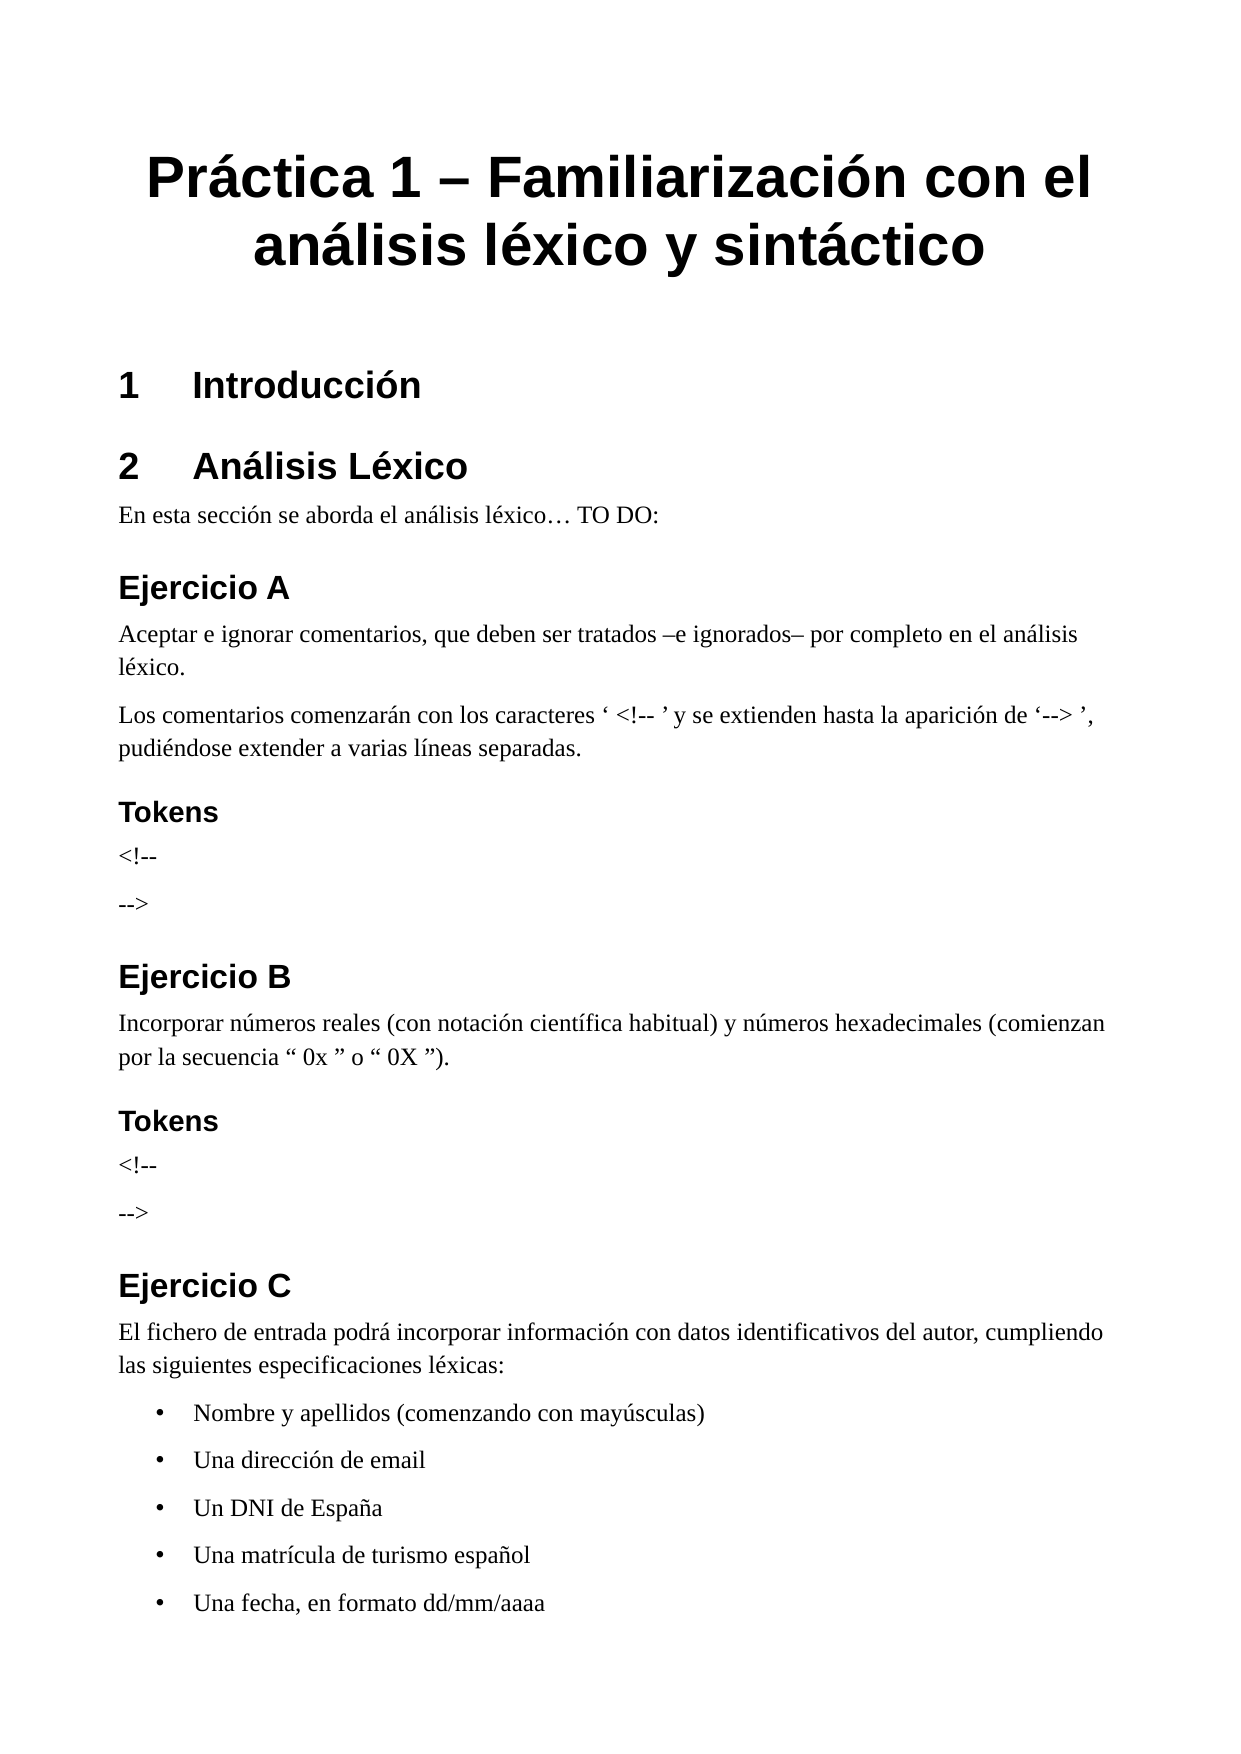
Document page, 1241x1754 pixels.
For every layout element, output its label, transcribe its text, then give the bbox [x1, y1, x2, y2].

subtitle Introducción [118, 362, 1122, 406]
list Una matrícula de turismo español [156, 1541, 1122, 1569]
text En esta sección se aborda el análisis léxico… TO DO: [118, 500, 1122, 528]
subtitle Tokens [118, 1104, 1122, 1137]
subtitle Ejercicio B [118, 957, 1122, 996]
text <!-- [118, 1150, 1122, 1179]
text Incorporar números reales (con notación científica habitual) y números hexadecimales (comienzan por la secuencia “ 0x ” o “ 0X ”). [118, 1008, 1122, 1070]
text --> [118, 889, 1122, 918]
text --> [118, 1198, 1122, 1226]
text Los comentarios comenzarán con los caracteres ‘ <!-- ’ y se extienden hasta la aparición de ‘--> ’, pudiéndose extender a varias líneas separadas. [118, 700, 1122, 762]
list Una dirección de email [156, 1445, 1122, 1474]
title Práctica 1 – Familiarización con el análisis léxico y sintáctico [118, 143, 1122, 277]
subtitle Ejercicio A [118, 568, 1122, 607]
subtitle Ejercicio C [118, 1266, 1122, 1305]
subtitle Tokens [118, 795, 1122, 829]
text Aceptar e ignorar comentarios, que deben ser tratados –e ignorados– por completo en el análisis léxico. [118, 619, 1122, 681]
text <!-- [118, 841, 1122, 870]
list Nombre y apellidos (comenzando con mayúsculas) [156, 1398, 1122, 1427]
list Un DNI de España [156, 1493, 1122, 1522]
text El fichero de entrada podrá incorporar información con datos identificativos del autor, cumpliendo las siguientes especificaciones léxicas: [118, 1317, 1122, 1379]
subtitle Análisis Léxico [118, 443, 1122, 487]
list Una fecha, en formato dd/mm/aaaa [156, 1588, 1122, 1617]
